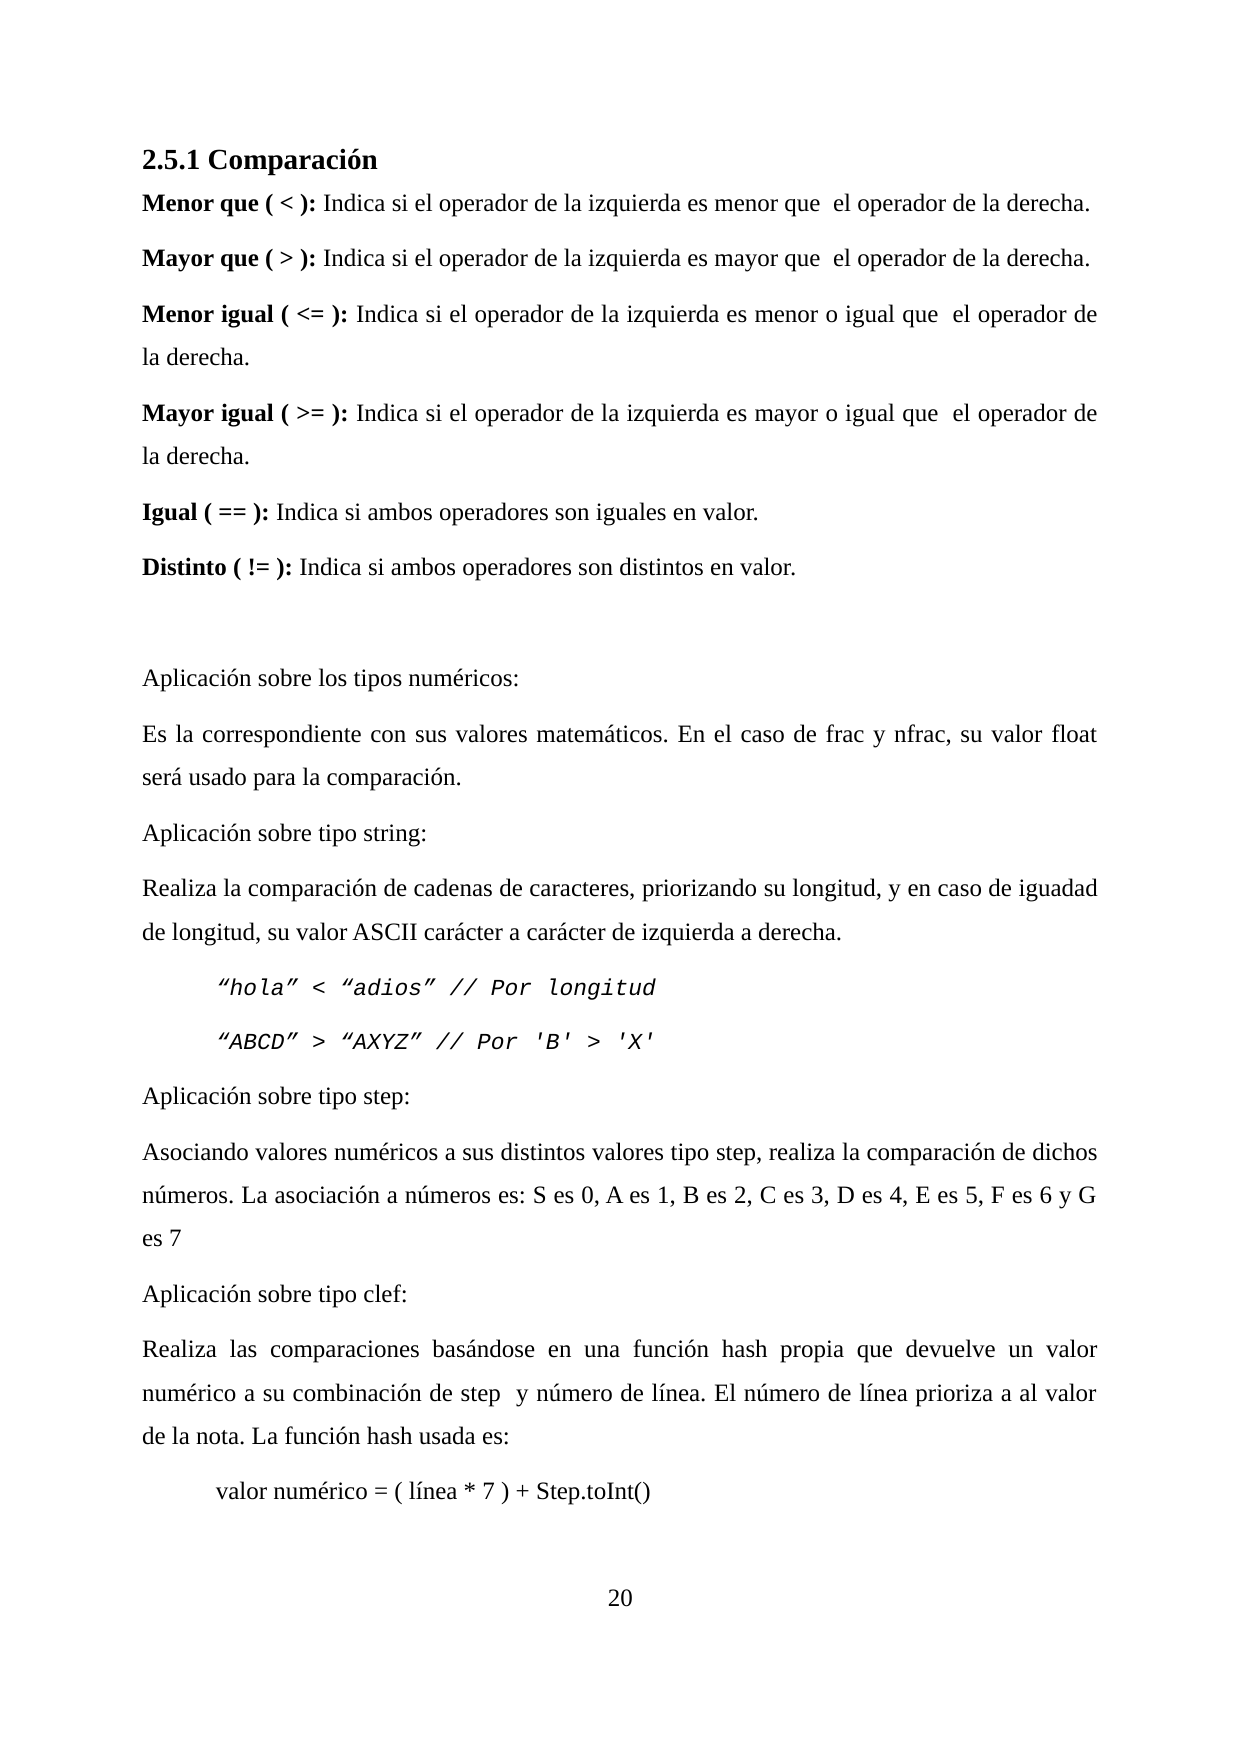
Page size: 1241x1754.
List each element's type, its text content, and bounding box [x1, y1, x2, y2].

text Menor que ( < ): Indica si el operador de la izquierda es menor que el operador de la derecha. [142, 188, 1098, 217]
text Aplicación sobre tipo step: [142, 1081, 1098, 1110]
text Aplicación sobre tipo string: [142, 818, 1098, 847]
text “hola” < “adios” // Por longitud [142, 972, 1098, 1002]
text valor numérico = ( línea * 7 ) + Step.toInt() [142, 1476, 1098, 1505]
text Igual ( == ): Indica si ambos operadores son iguales en valor. [142, 497, 1098, 525]
text Aplicación sobre los tipos numéricos: [142, 663, 1098, 692]
text Mayor que ( > ): Indica si el operador de la izquierda es mayor que el operador de la derecha. [142, 243, 1098, 272]
text Realiza las comparaciones basándose en una función hash propia que devuelve un valor numérico a su combinación de step y número de línea. El número de línea prioriza a al valor de la nota. La función hash usada es: [142, 1334, 1098, 1449]
text Es la correspondiente con sus valores matemáticos. En el caso de frac y nfrac, su valor float será usado para la comparación. [142, 719, 1098, 791]
text “ABCD” > “AXYZ” // Por 'B' > 'X' [142, 1030, 1098, 1056]
subtitle 2.5.1 Comparación [142, 142, 1098, 175]
text Realiza la comparación de cadenas de caracteres, priorizando su longitud, y en caso de iguadad de longitud, su valor ASCII carácter a carácter de izquierda a derecha. [142, 873, 1098, 945]
text Aplicación sobre tipo clef: [142, 1279, 1098, 1308]
text Menor igual ( <= ): Indica si el operador de la izquierda es menor o igual que el operador de la derecha. [142, 299, 1098, 371]
text Asociando valores numéricos a sus distintos valores tipo step, realiza la comparación de dichos números. La asociación a números es: S es 0, A es 1, B es 2, C es 3, D es 4, E es 5, F es 6 y G es 7 [142, 1137, 1098, 1252]
text Mayor igual ( >= ): Indica si el operador de la izquierda es mayor o igual que el operador de la derecha. [142, 398, 1098, 470]
text Distinto ( != ): Indica si ambos operadores son distintos en valor. [142, 552, 1098, 581]
